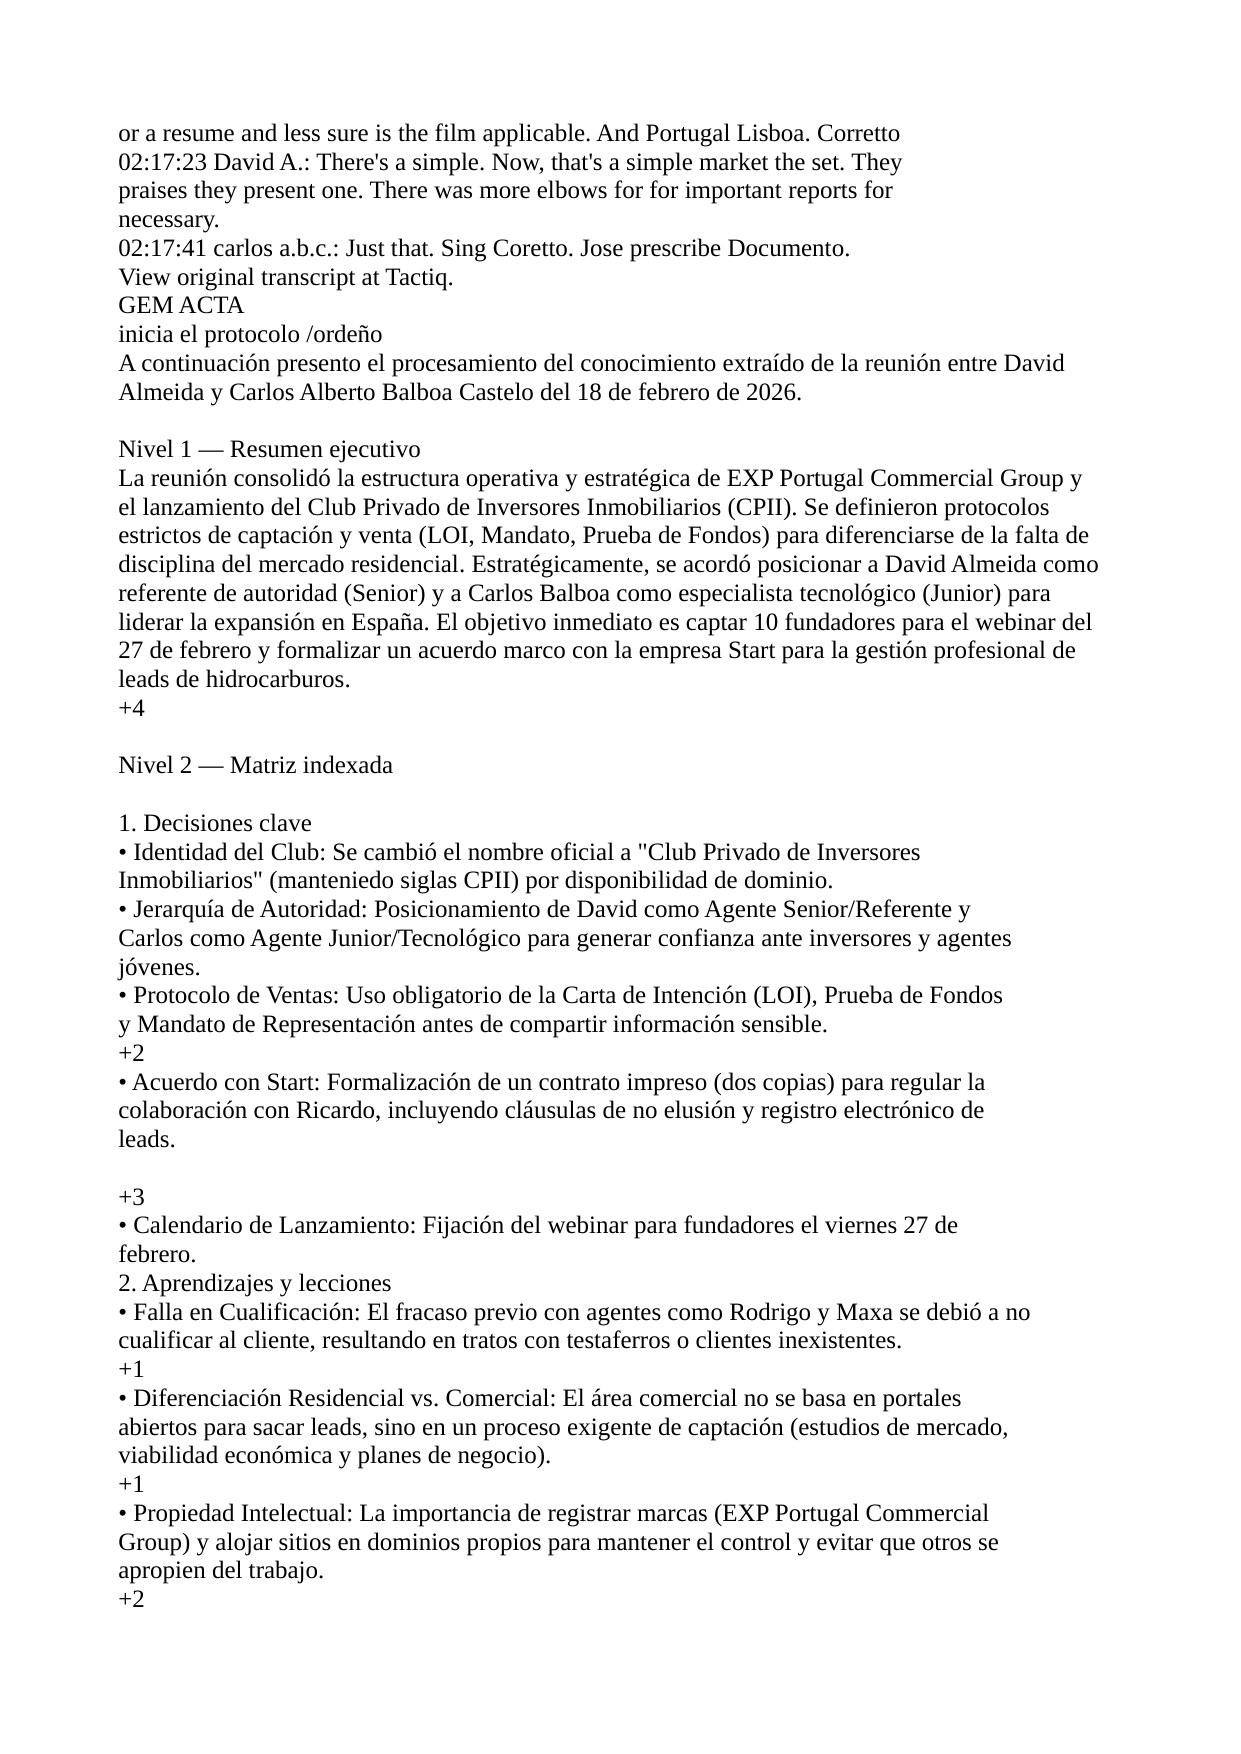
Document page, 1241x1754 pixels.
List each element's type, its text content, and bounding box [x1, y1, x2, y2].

table_header or a resume and less sure is the film applicable. And Portugal Lisboa. Corretto 02:17:23 David A.: There's a simple. Now, that's a simple market the set. They praises they present one. There was more elbows for for important reports for necessary. 02:17:41 carlos a.b.c.: Just that. Sing Coretto. Jose prescribe Documento. View original transcript at Tactiq. GEM ACTA inicia el protocolo /ordeño A continuación presento el procesamiento del conocimiento extraído de la reunión entre David Almeida y Carlos Alberto Balboa Castelo del 18 de febrero de 2026. Nivel 1 — Resumen ejecutivo La reunión consolidó la estructura operativa y estratégica de EXP Portugal Commercial Group y el lanzamiento del Club Privado de Inversores Inmobiliarios (CPII). Se definieron protocolos estrictos de captación y venta (LOI, Mandato, Prueba de Fondos) para diferenciarse de la falta de disciplina del mercado residencial. Estratégicamente, se acordó posicionar a David Almeida como referente de autoridad (Senior) y a Carlos Balboa como especialista tecnológico (Junior) para liderar la expansión en España. El objetivo inmediato es captar 10 fundadores para el webinar del 27 de febrero y formalizar un acuerdo marco con la empresa Start para la gestión profesional de leads de hidrocarburos. +4 Nivel 2 — Matriz indexada 1. Decisiones clave • Identidad del Club: Se cambió el nombre oficial a "Club Privado de Inversores Inmobiliarios" (manteniedo siglas CPII) por disponibilidad de dominio. • Jerarquía de Autoridad: Posicionamiento de David como Agente Senior/Referente y Carlos como Agente Junior/Tecnológico para generar confianza ante inversores y agentes jóvenes. • Protocolo de Ventas: Uso obligatorio de la Carta de Intención (LOI), Prueba de Fondos y Mandato de Representación antes de compartir información sensible. +2 • Acuerdo con Start: Formalización de un contrato impreso (dos copias) para regular la colaboración con Ricardo, incluyendo cláusulas de no elusión y registro electrónico de leads. +3 • Calendario de Lanzamiento: Fijación del webinar para fundadores el viernes 27 de febrero. 2. Aprendizajes y lecciones • Falla en Cualificación: El fracaso previo con agentes como Rodrigo y Maxa se debió a no cualificar al cliente, resultando en tratos con testaferros o clientes inexistentes. +1 • Diferenciación Residencial vs. Comercial: El área comercial no se basa en portales abiertos para sacar leads, sino en un proceso exigente de captación (estudios de mercado, viabilidad económica y planes de negocio). +1 • Propiedad Intelectual: La importancia de registrar marcas (EXP Portugal Commercial Group) y alojar sitios en dominios propios para mantener el control y evitar que otros se apropien del trabajo. +2 [118, 118, 1122, 1613]
